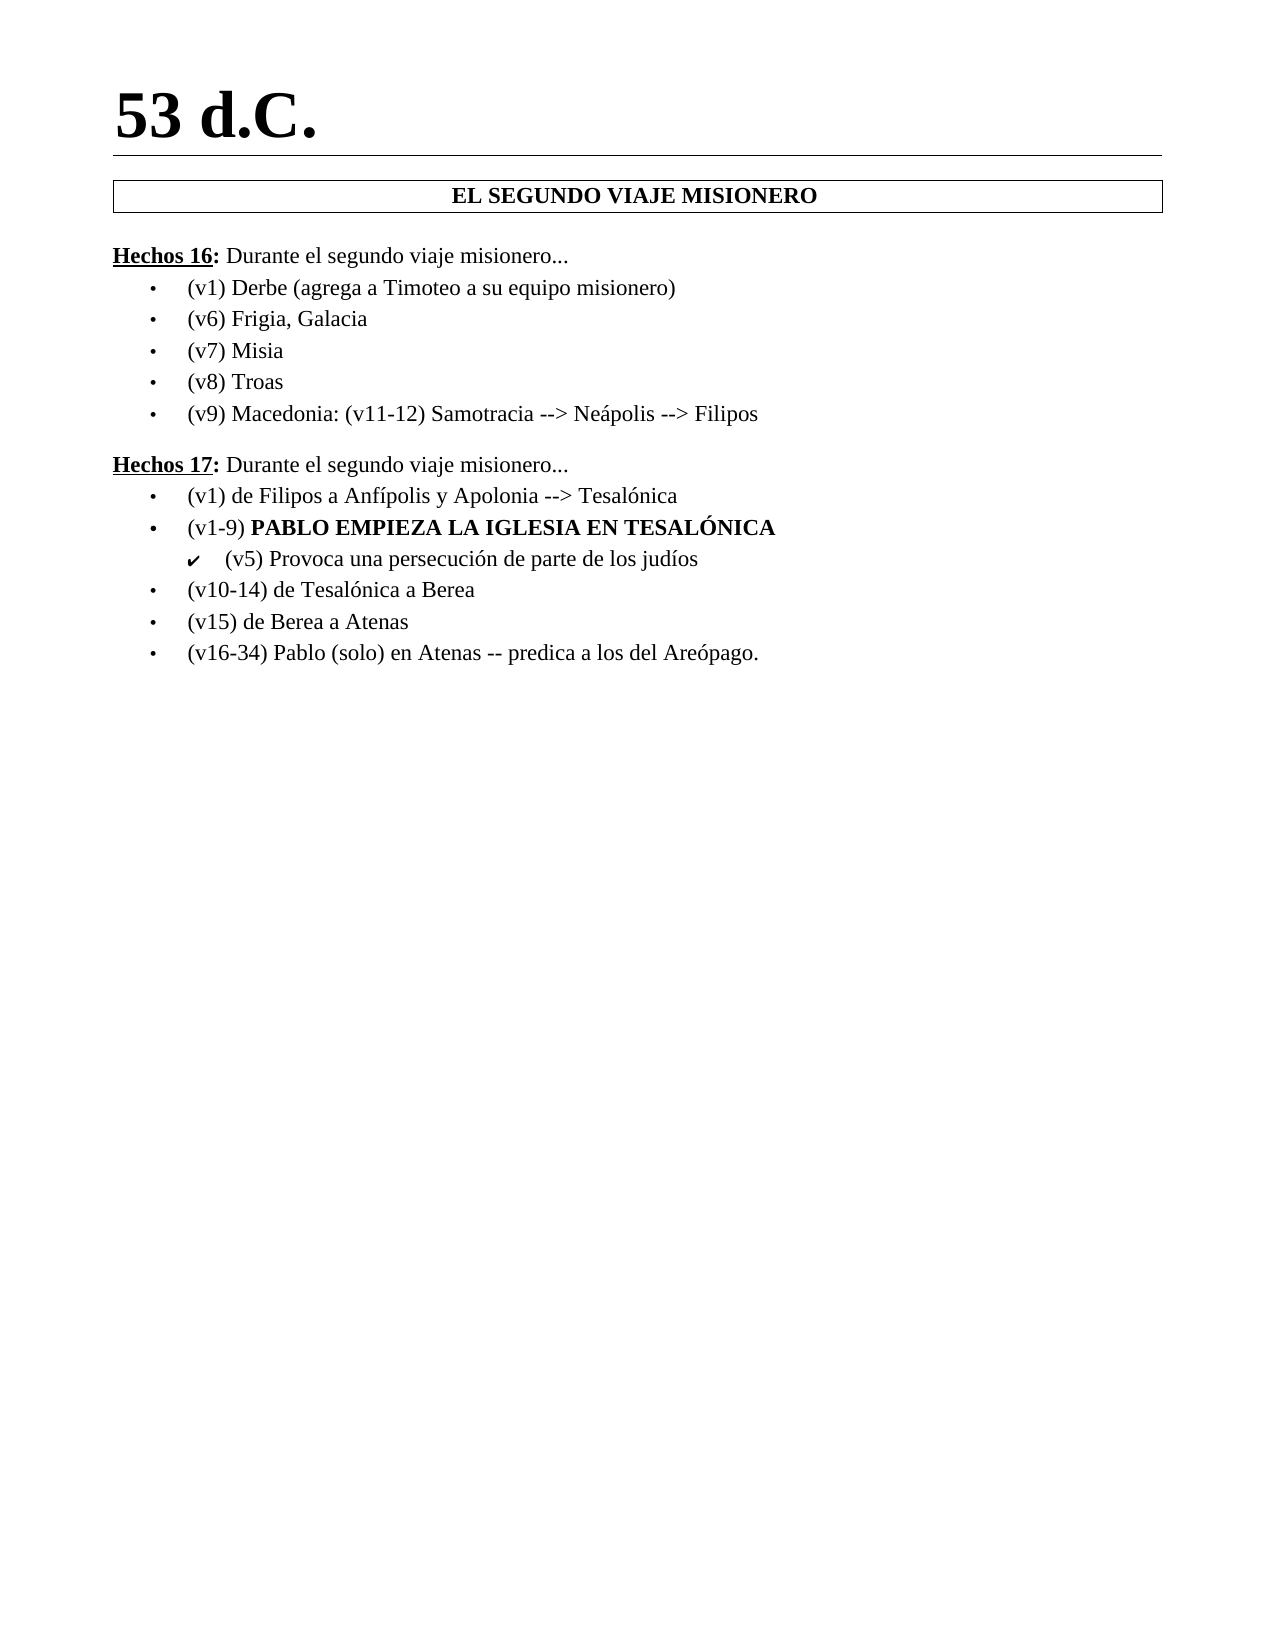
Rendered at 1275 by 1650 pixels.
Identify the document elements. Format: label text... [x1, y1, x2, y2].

list (v8) Troas [150, 369, 1162, 395]
text 53 d.C. [112, 75, 1162, 155]
list (v1) de Filipos a Anfípolis y Apolonia --> Tesalónica [150, 483, 1162, 508]
list (v9) Macedonia: (v11-12) Samotracia --> Neápolis --> Filipos [150, 401, 1162, 426]
list (v6) Frigia, Galacia [150, 306, 1162, 332]
list (v15) de Berea a Atenas [150, 609, 1162, 634]
text Hechos 16: Durante el segundo viaje misionero... [112, 243, 1162, 269]
text EL SEGUNDO VIAJE MISIONERO [114, 181, 1162, 212]
list (v10-14) de Tesalónica a Berea [150, 577, 1162, 603]
list (v1-9) PABLO EMPIEZA LA IGLESIA EN TESALÓNICA [150, 514, 1162, 540]
list (v7) Misia [150, 338, 1162, 363]
list (v1) Derbe (agrega a Timoteo a su equipo misionero) [150, 275, 1162, 300]
text Hechos 17: Durante el segundo viaje misionero... [112, 452, 1162, 477]
list (v16-34) Pablo (solo) en Atenas -- predica a los del Areópago. [150, 640, 1162, 666]
list (v5) Provoca una persecución de parte de los judíos [187, 546, 1162, 571]
